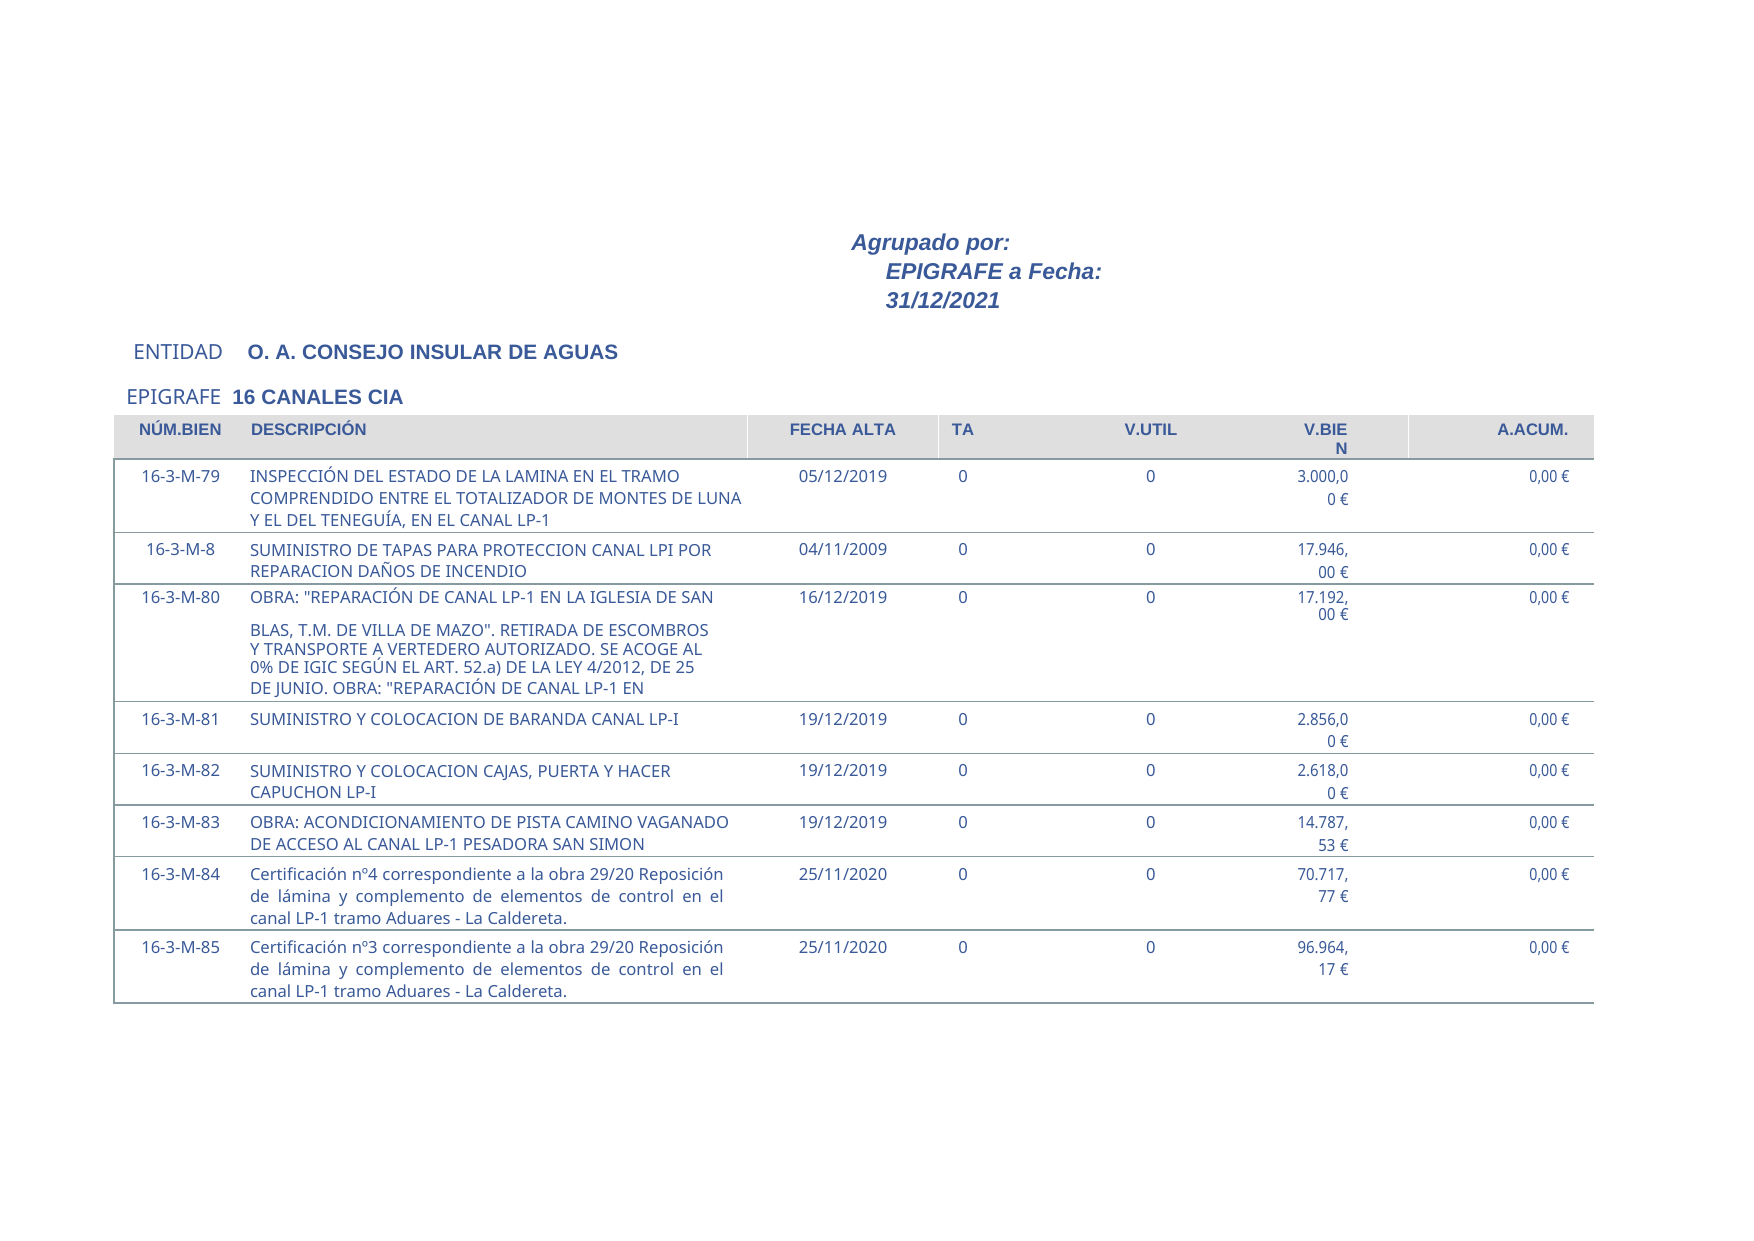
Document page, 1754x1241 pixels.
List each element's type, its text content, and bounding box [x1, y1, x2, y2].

table_cell [748, 661, 938, 679]
table_cell 0 [939, 533, 1039, 583]
table_header FECHA ALTA [748, 415, 938, 458]
table_cell 0 [1039, 702, 1295, 752]
table_cell 17.946,00 € [1295, 533, 1408, 583]
table_cell [1039, 661, 1295, 679]
table_cell 16-3-M-82 [115, 754, 235, 804]
table_cell 16/12/2019 [748, 585, 938, 623]
table_cell 0,00 € [1409, 931, 1594, 1002]
table_cell Certificación nº3 correspondiente a la obra 29/20 Reposición de lámina y complemento de elementos de control en el canal LP-1 tramo Aduares - La Caldereta. [235, 931, 747, 1002]
table_cell Y TRANSPORTE A VERTEDERO AUTORIZADO. SE ACOGE AL [235, 642, 747, 661]
table_cell 0,00 € [1409, 533, 1594, 583]
table_cell [939, 624, 1039, 642]
table_cell 0 [939, 806, 1039, 856]
table_cell SUMINISTRO DE TAPAS PARA PROTECCION CANAL LPI POR REPARACION DAÑOS DE INCENDIO [235, 533, 747, 583]
table_cell 0 [939, 754, 1039, 804]
table_cell OBRA: ACONDICIONAMIENTO DE PISTA CAMINO VAGANADO DE ACCESO AL CANAL LP-1 PESADORA SAN SIMON [235, 806, 747, 856]
table_cell 0 [1039, 460, 1295, 531]
table_cell [115, 624, 235, 642]
table_header A.ACUM. [1409, 415, 1594, 458]
text Agrupado por: EPIGRAFE a Fecha: 31/12/2021 [851, 228, 1134, 314]
table_cell 0 [1039, 857, 1295, 929]
table_header V.BIEN [1295, 415, 1408, 458]
table_cell 16-3-M-80 [115, 585, 235, 623]
table_cell 0 [939, 857, 1039, 929]
table_cell 16-3-M-81 [115, 702, 235, 752]
table_cell [1295, 661, 1408, 679]
table_cell [115, 642, 235, 661]
table_cell [939, 679, 1039, 701]
table_cell 0,00 € [1409, 585, 1594, 623]
table_cell 25/11/2020 [748, 857, 938, 929]
table_cell [748, 624, 938, 642]
table_cell 25/11/2020 [748, 931, 938, 1002]
table_cell [1409, 661, 1594, 679]
table_cell [1409, 642, 1594, 661]
table_cell [115, 679, 235, 701]
table_cell 16-3-M-85 [115, 931, 235, 1002]
table_cell [748, 679, 938, 701]
table_cell 19/12/2019 [748, 702, 938, 752]
table_cell [1039, 642, 1295, 661]
table_cell BLAS, T.M. DE VILLA DE MAZO". RETIRADA DE ESCOMBROS [235, 624, 747, 642]
table_cell 3.000,00 € [1295, 460, 1408, 531]
table_cell 0 [1039, 585, 1295, 623]
table_cell 05/12/2019 [748, 460, 938, 531]
table_cell 19/12/2019 [748, 754, 938, 804]
table_cell 16-3-M-84 [115, 857, 235, 929]
table_cell 0 [1039, 931, 1295, 1002]
table_cell 0,00 € [1409, 806, 1594, 856]
table_cell 0 [1039, 806, 1295, 856]
table_cell 0 [939, 931, 1039, 1002]
table_cell 0 [1039, 754, 1295, 804]
table_cell 17.192,00 € [1295, 585, 1408, 623]
table_cell [1295, 624, 1408, 642]
table_cell 0,00 € [1409, 702, 1594, 752]
table_cell 16-3-M-79 [115, 460, 235, 531]
table_cell 70.717,77 € [1295, 857, 1408, 929]
table_cell [1295, 679, 1408, 701]
table_cell [1039, 679, 1295, 701]
table_cell DE JUNIO. OBRA: "REPARACIÓN DE CANAL LP-1 EN [235, 679, 747, 701]
table_cell OBRA: "REPARACIÓN DE CANAL LP-1 EN LA IGLESIA DE SAN [235, 585, 747, 623]
table_cell 0% DE IGIC SEGÚN EL ART. 52.a) DE LA LEY 4/2012, DE 25 [235, 661, 747, 679]
table_cell INSPECCIÓN DEL ESTADO DE LA LAMINA EN EL TRAMO COMPRENDIDO ENTRE EL TOTALIZADOR DE MONTES DE LUNA Y EL DEL TENEGUÍA, EN EL CANAL LP-1 [235, 460, 747, 531]
table_cell 14.787,53 € [1295, 806, 1408, 856]
table_cell [1409, 679, 1594, 701]
table_cell 2.856,00 € [1295, 702, 1408, 752]
table_cell 0 [939, 460, 1039, 531]
table_header TA [939, 415, 1039, 458]
table_cell 0 [939, 702, 1039, 752]
table_header DESCRIPCIÓN [235, 415, 747, 458]
table_cell 19/12/2019 [748, 806, 938, 856]
table_cell 0,00 € [1409, 460, 1594, 531]
table_cell [748, 642, 938, 661]
table_cell [1409, 624, 1594, 642]
table_cell 16-3-M-8 [115, 533, 235, 583]
table_cell [939, 661, 1039, 679]
table_cell SUMINISTRO Y COLOCACION CAJAS, PUERTA Y HACER CAPUCHON LP-I [235, 754, 747, 804]
table_cell [115, 661, 235, 679]
table_cell [1295, 642, 1408, 661]
table_cell 0 [939, 585, 1039, 623]
table_cell 0,00 € [1409, 857, 1594, 929]
table_header V.UTIL [1039, 415, 1295, 458]
table_cell 04/11/2009 [748, 533, 938, 583]
table_header NÚM.BIEN [114, 415, 235, 458]
table_cell SUMINISTRO Y COLOCACION DE BARANDA CANAL LP-I [235, 702, 747, 752]
table_cell 2.618,00 € [1295, 754, 1408, 804]
text ENTIDAD O. A. CONSEJO INSULAR DE AGUAS [133, 337, 1606, 365]
table_cell Certificación nº4 correspondiente a la obra 29/20 Reposición de lámina y complemento de elementos de control en el canal LP-1 tramo Aduares - La Caldereta. [235, 857, 747, 929]
table_cell 0,00 € [1409, 754, 1594, 804]
table_cell 96.964,17 € [1295, 931, 1408, 1002]
table_cell [939, 642, 1039, 661]
table_cell [1039, 624, 1295, 642]
text EPIGRAFE 16 CANALES CIA [126, 382, 1606, 411]
table_cell 16-3-M-83 [115, 806, 235, 856]
table_cell 0 [1039, 533, 1295, 583]
